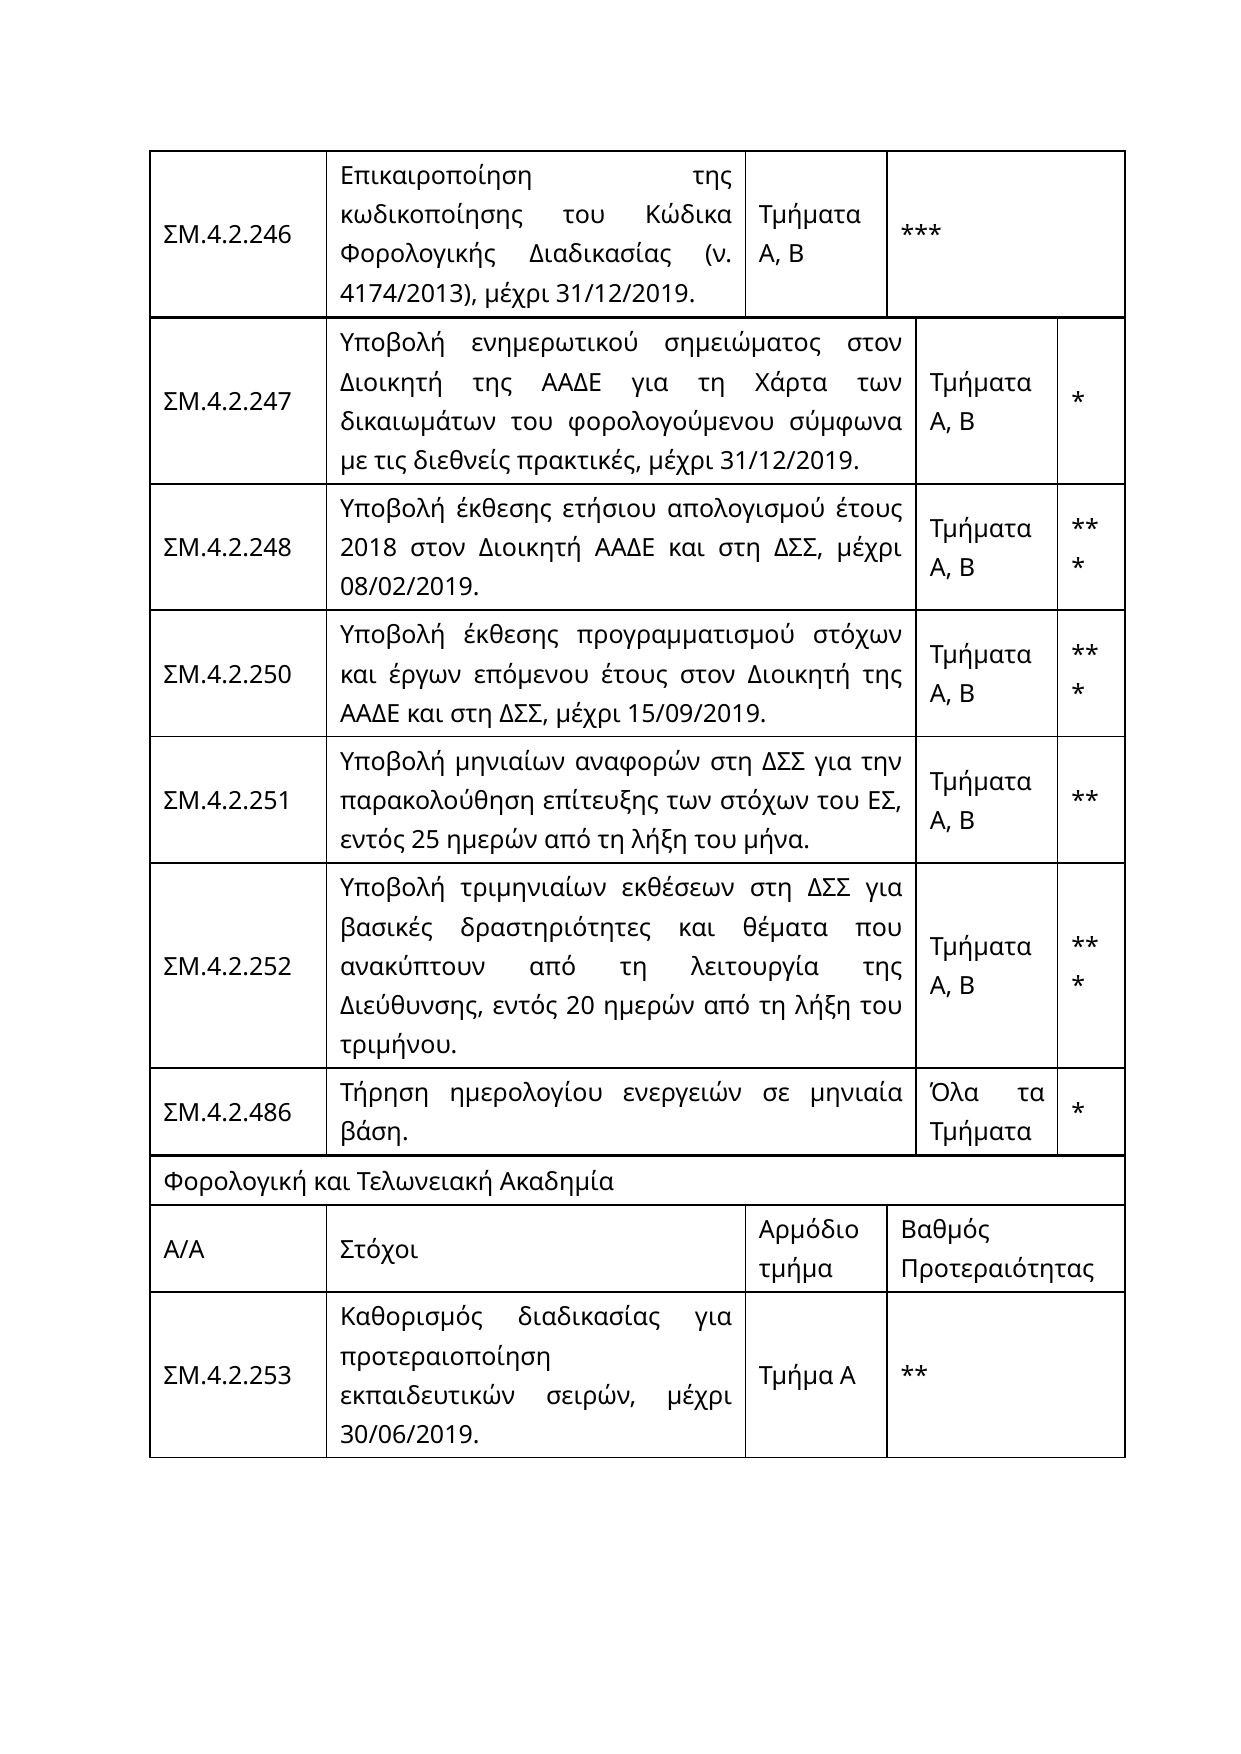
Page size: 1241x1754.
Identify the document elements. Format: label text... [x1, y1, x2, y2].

table_cell * [1058, 1069, 1124, 1154]
table_cell Τμήματα Α, Β [917, 864, 1057, 1067]
table_cell ** [888, 1293, 1124, 1457]
table_cell ** [1058, 737, 1124, 862]
table_cell Υποβολή έκθεσης ετήσιου απολογισμού έτους 2018 στον Διοικητή ΑΑΔΕ και στη ΔΣΣ, μέχρι 08/02/2019. [327, 485, 915, 609]
table_cell ΣΜ.4.2.246 [151, 152, 326, 316]
table_cell Υποβολή έκθεσης προγραμματισμού στόχων και έργων επόμενου έτους στον Διοικητή της ΑΑΔΕ και στη ΔΣΣ, μέχρι 15/09/2019. [327, 611, 915, 736]
table_cell Αρμόδιο τμήμα [746, 1206, 886, 1291]
table_header ΣΜ.4.2.247 [151, 319, 326, 483]
table_cell ΣΜ.4.2.251 [151, 737, 326, 862]
table_cell Τμήματα Α, Β [917, 485, 1057, 609]
table_cell Τμήματα Α, Β [917, 611, 1057, 736]
table_cell Τμήματα Α, Β [746, 152, 886, 316]
table_cell Επικαιροποίηση της κωδικοποίησης του Κώδικα Φορολογικής Διαδικασίας (ν. 4174/2013), μέχρι 31/12/2019. [327, 152, 745, 316]
table_cell *** [888, 152, 1124, 316]
table_cell Α/Α [151, 1206, 326, 1291]
table_cell Καθορισμός διαδικασίας για προτεραιοποίηση εκπαιδευτικών σειρών, μέχρι 30/06/2019. [327, 1293, 745, 1457]
table_header Φορολογική και Τελωνειακή Ακαδημία [151, 1157, 1124, 1204]
table_cell *** [1058, 611, 1124, 736]
table_cell ΣΜ.4.2.248 [151, 485, 326, 609]
table_header Υποβολή ενημερωτικού σημειώματος στον Διοικητή της ΑΑΔΕ για τη Χάρτα των δικαιωμάτων του φορολογούμενου σύμφωνα με τις διεθνείς πρακτικές, μέχρι 31/12/2019. [327, 319, 915, 483]
table_cell *** [1058, 864, 1124, 1067]
table_cell Τήρηση ημερολογίου ενεργειών σε μηνιαία βάση. [327, 1069, 915, 1154]
table_header * [1058, 319, 1124, 483]
table_cell Τμήματα Α, Β [917, 737, 1057, 862]
table_cell Όλα τα Τμήματα [917, 1069, 1057, 1154]
table_cell Υποβολή μηνιαίων αναφορών στη ΔΣΣ για την παρακολούθηση επίτευξης των στόχων του ΕΣ, εντός 25 ημερών από τη λήξη του μήνα. [327, 737, 915, 862]
table_cell ΣΜ.4.2.253 [151, 1293, 326, 1457]
table_cell Βαθμός Προτεραιότητας [888, 1206, 1124, 1291]
table_cell *** [1058, 485, 1124, 609]
table_header Τμήματα Α, Β [917, 319, 1057, 483]
table_cell Υποβολή τριμηνιαίων εκθέσεων στη ΔΣΣ για βασικές δραστηριότητες και θέματα που ανακύπτουν από τη λειτουργία της Διεύθυνσης, εντός 20 ημερών από τη λήξη του τριμήνου. [327, 864, 915, 1067]
table_cell ΣΜ.4.2.486 [151, 1069, 326, 1154]
table_cell Στόχοι [327, 1206, 745, 1291]
table_cell ΣΜ.4.2.250 [151, 611, 326, 736]
table_cell Τμήμα Α [746, 1293, 886, 1457]
table_cell ΣΜ.4.2.252 [151, 864, 326, 1067]
